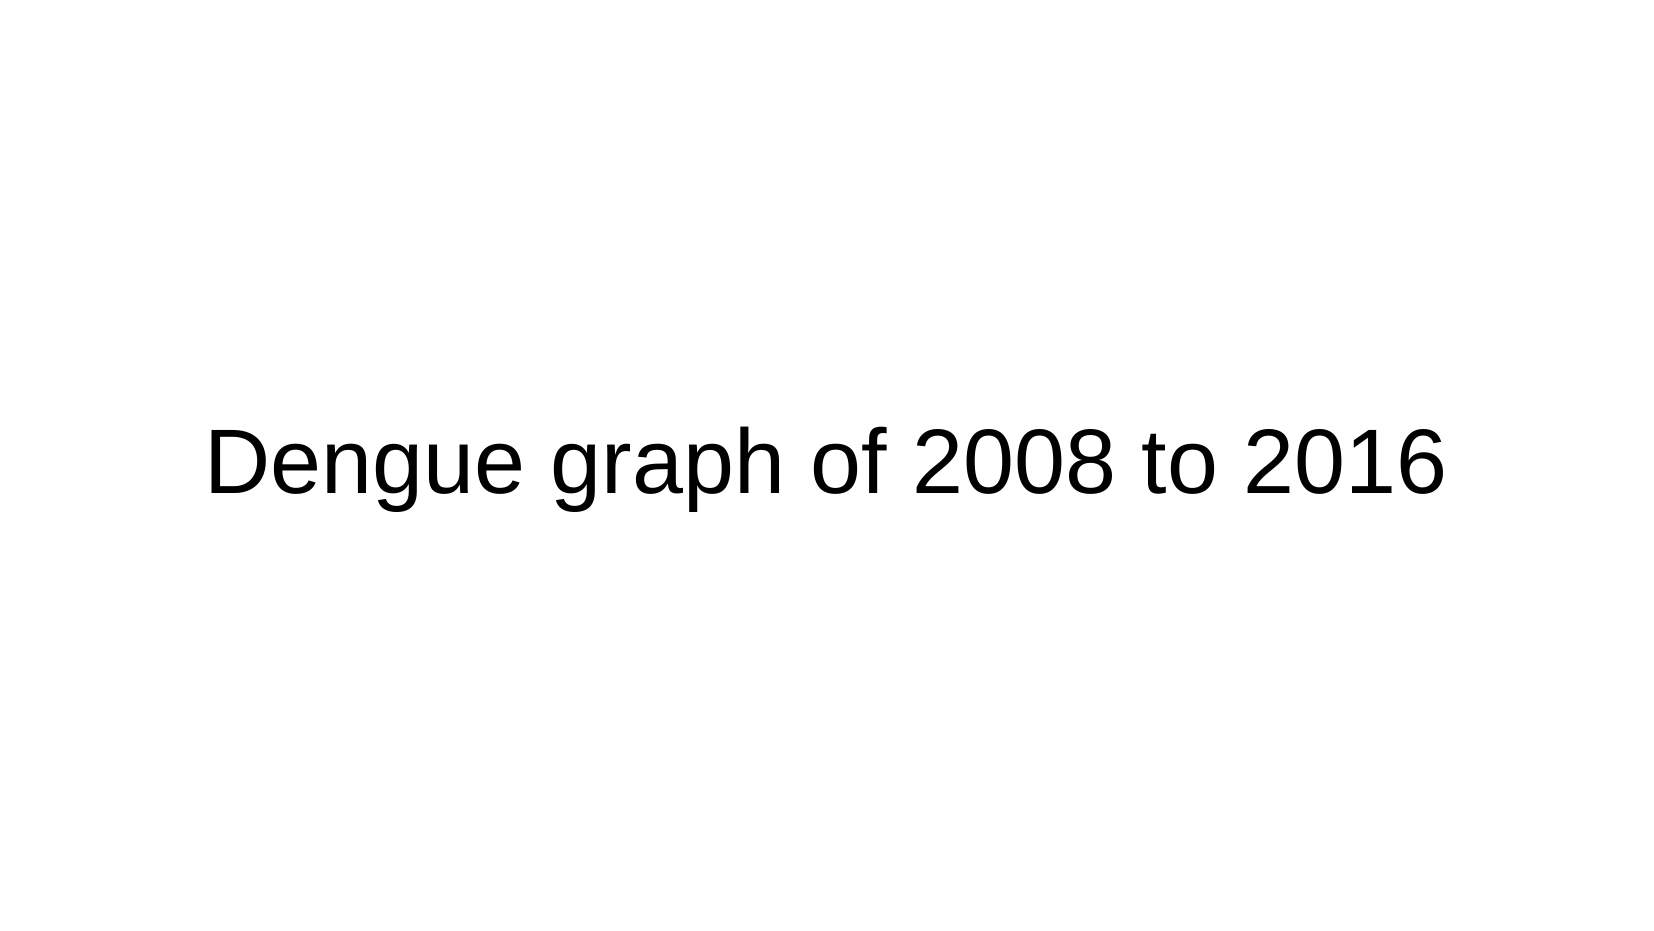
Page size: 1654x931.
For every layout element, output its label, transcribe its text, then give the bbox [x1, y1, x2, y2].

title Dengue graph of 2008 to 2016 [82, 383, 1571, 540]
